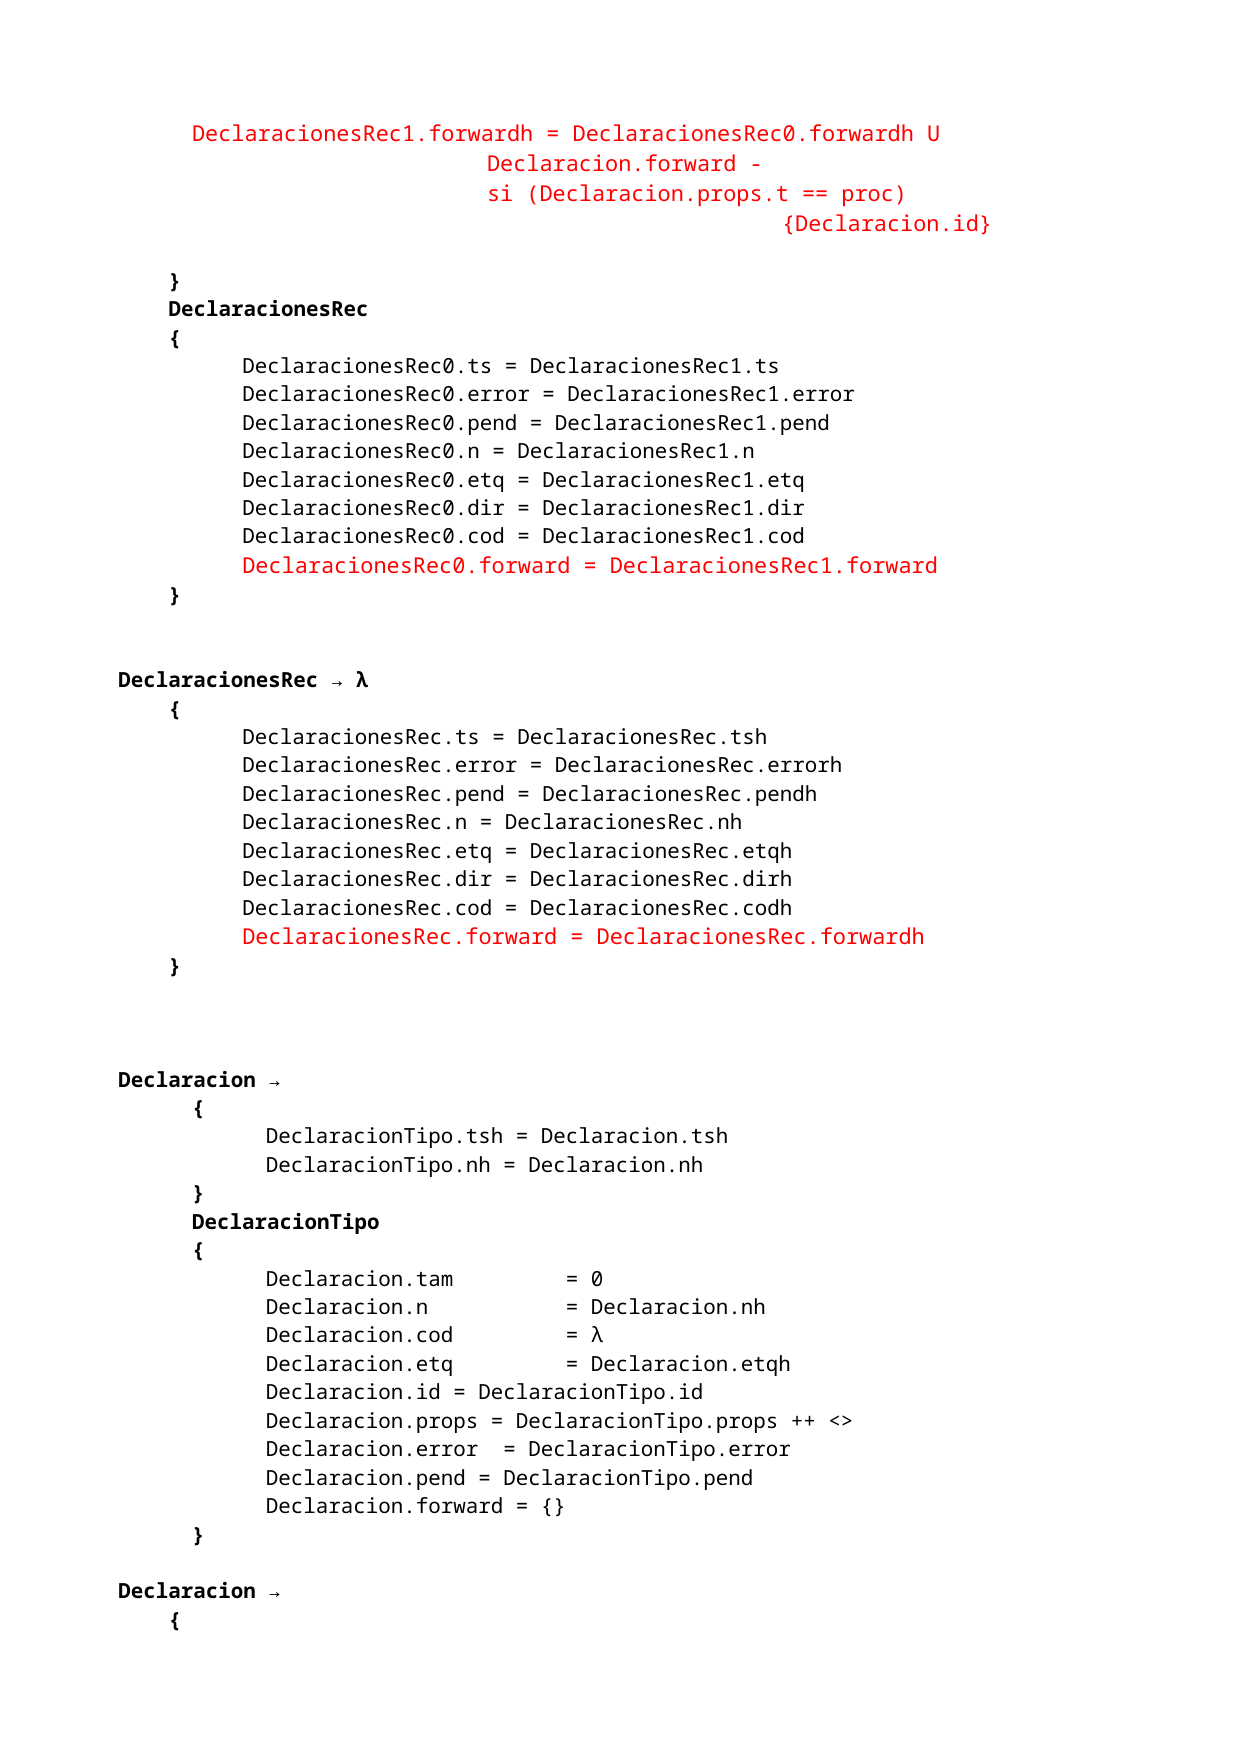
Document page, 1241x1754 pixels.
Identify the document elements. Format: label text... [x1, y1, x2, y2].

text { [192, 1235, 1122, 1264]
text DeclaracionesRec [168, 294, 1122, 323]
text Declaracion.props = DeclaracionTipo.props ++ <> [192, 1406, 1122, 1434]
text DeclaracionesRec.forward = DeclaracionesRec.forwardh [168, 921, 1122, 951]
text Declaracion.cod = λ [192, 1321, 1122, 1349]
text { [168, 694, 1122, 722]
text DeclaracionTipo.tsh = Declaracion.tsh [192, 1122, 1122, 1150]
text DeclaracionesRec.etq = DeclaracionesRec.etqh [168, 836, 1122, 864]
text Declaracion → [118, 1065, 1122, 1093]
text DeclaracionesRec.n = DeclaracionesRec.nh [168, 807, 1122, 836]
text Declaracion.n = Declaracion.nh [192, 1292, 1122, 1321]
text DeclaracionesRec0.forward = DeclaracionesRec1.forward [168, 550, 1122, 580]
text } [192, 1178, 1122, 1207]
text Declaracion.id = DeclaracionTipo.id [192, 1377, 1122, 1406]
text DeclaracionesRec0.ts = DeclaracionesRec1.ts [168, 351, 1122, 379]
text DeclaracionesRec0.pend = DeclaracionesRec1.pend [168, 408, 1122, 436]
text DeclaracionesRec.dir = DeclaracionesRec.dirh [168, 864, 1122, 893]
text Declaracion.forward - [118, 148, 1122, 178]
text Declaracion.pend = DeclaracionTipo.pend [192, 1463, 1122, 1491]
text DeclaracionesRec.error = DeclaracionesRec.errorh [168, 751, 1122, 779]
text DeclaracionesRec1.forwardh = DeclaracionesRec0.forwardh U [118, 118, 1122, 148]
text si (Declaracion.props.t == proc) {Declaracion.id} [118, 178, 1122, 237]
text { [168, 323, 1122, 351]
text DeclaracionesRec → λ [118, 665, 1122, 694]
text DeclaracionesRec.ts = DeclaracionesRec.tsh [168, 722, 1122, 751]
text DeclaracionTipo.nh = Declaracion.nh [192, 1150, 1122, 1178]
text DeclaracionTipo [192, 1207, 1122, 1235]
text DeclaracionesRec0.n = DeclaracionesRec1.n [168, 436, 1122, 465]
text Declaracion.forward = {} [192, 1491, 1122, 1520]
text Declaracion.error = DeclaracionTipo.error [192, 1434, 1122, 1463]
text DeclaracionesRec.cod = DeclaracionesRec.codh [168, 893, 1122, 921]
text DeclaracionesRec0.dir = DeclaracionesRec1.dir [168, 493, 1122, 522]
text } [192, 1520, 1122, 1548]
text { [192, 1093, 1122, 1122]
text } [168, 580, 1122, 608]
text { [168, 1605, 1122, 1633]
text DeclaracionesRec0.cod = DeclaracionesRec1.cod [168, 522, 1122, 550]
text } [168, 951, 1122, 979]
text Declaracion → [118, 1577, 1122, 1605]
text Declaracion.tam = 0 [192, 1264, 1122, 1292]
text DeclaracionesRec.pend = DeclaracionesRec.pendh [168, 779, 1122, 807]
text Declaracion.etq = Declaracion.etqh [192, 1349, 1122, 1377]
text } [168, 266, 1122, 294]
text DeclaracionesRec0.error = DeclaracionesRec1.error [168, 379, 1122, 408]
text DeclaracionesRec0.etq = DeclaracionesRec1.etq [168, 465, 1122, 493]
